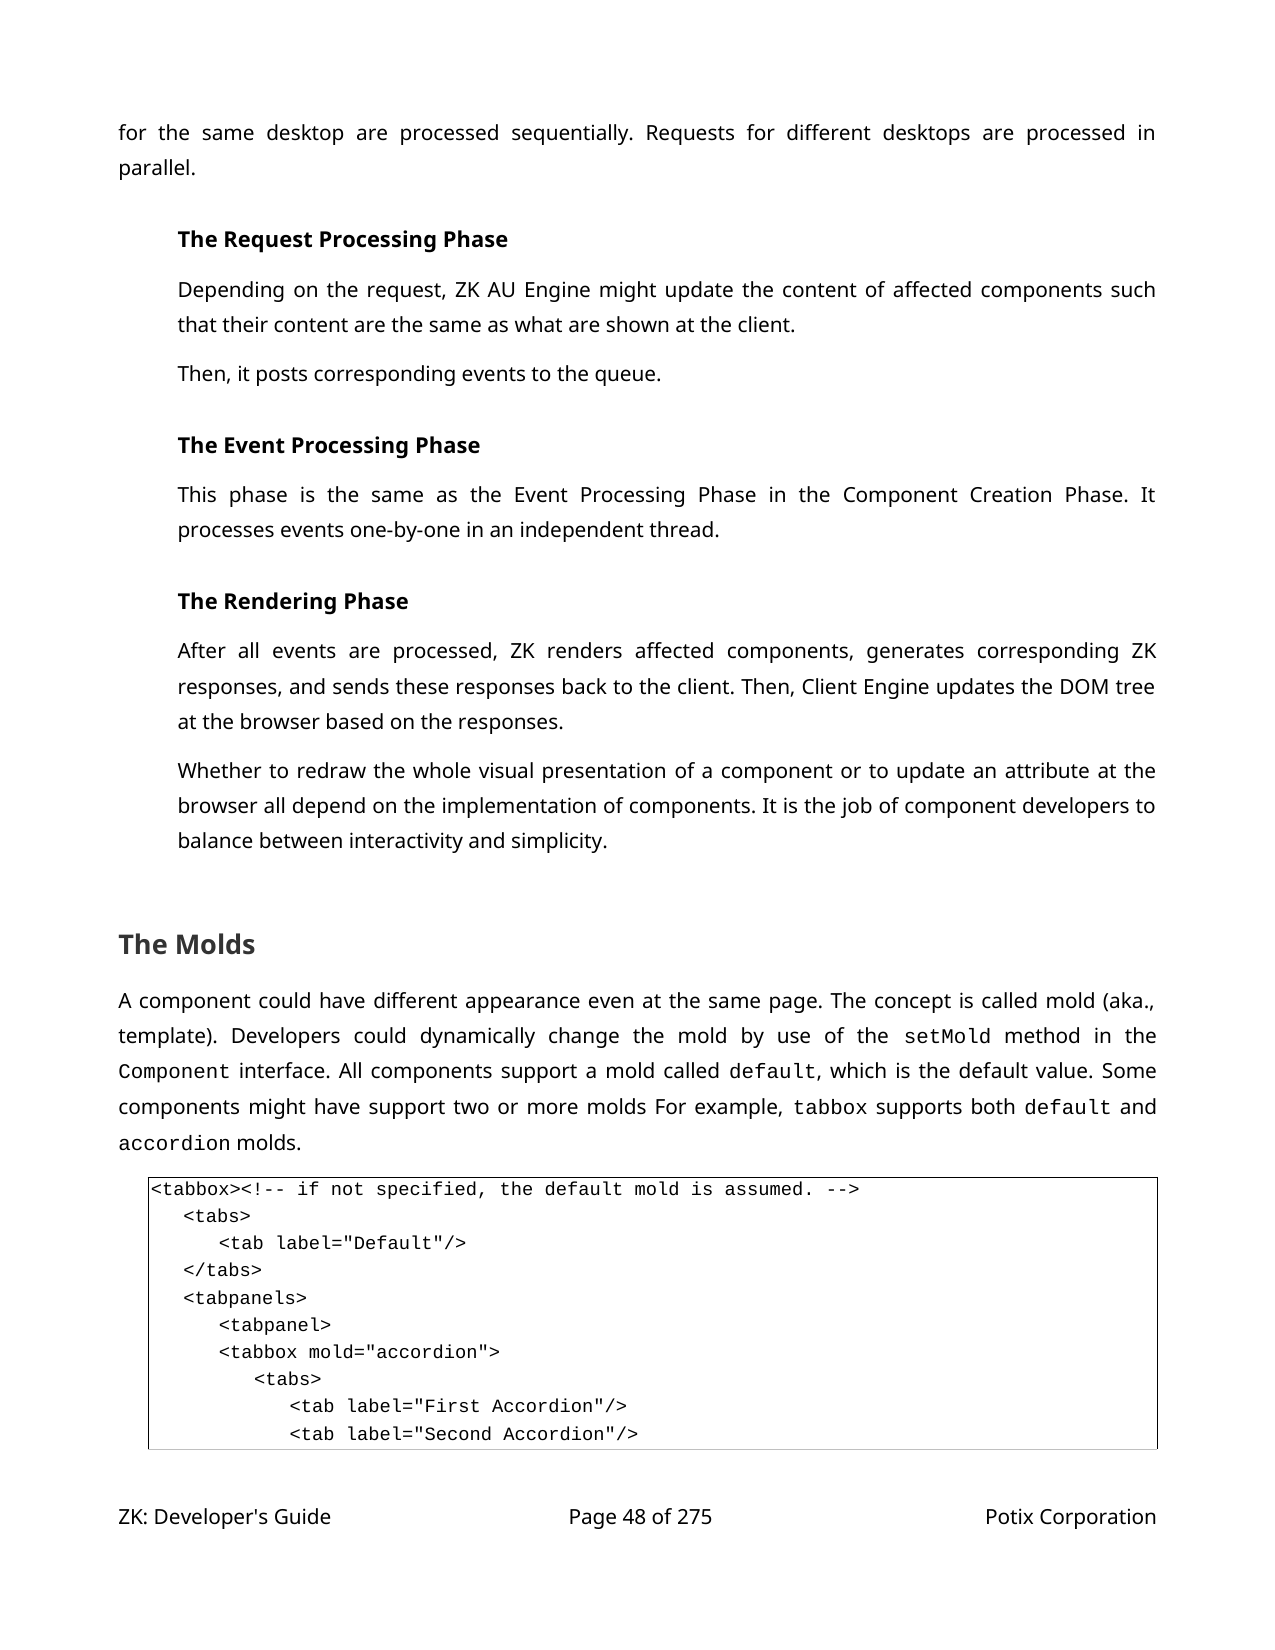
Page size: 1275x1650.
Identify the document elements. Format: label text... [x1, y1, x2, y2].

text <tab label="Second Accordion"/> [149, 1421, 1157, 1449]
text <tabbox><!-- if not specified, the default mold is assumed. --> [149, 1178, 1157, 1201]
text <tabs> [149, 1204, 1157, 1228]
text for the same desktop are processed sequentially. Requests for different desktops are processed in parallel. [118, 118, 1157, 182]
text <tabbox mold="accordion"> [149, 1340, 1157, 1364]
text <tabpanel> [149, 1313, 1157, 1337]
text <tabs> [149, 1367, 1157, 1391]
text </tabs> [149, 1258, 1157, 1283]
text <tab label="Default"/> [149, 1231, 1157, 1255]
subtitle The Rendering Phase [177, 586, 1157, 616]
text This phase is the same as the Event Processing Phase in the Component Creation Phase. It processes events one-by-one in an independent thread. [177, 480, 1157, 543]
subtitle The Molds [118, 925, 1157, 962]
text Then, it posts corresponding events to the queue. [177, 359, 1157, 387]
text <tabpanels> [149, 1286, 1157, 1310]
subtitle The Request Processing Phase [177, 224, 1157, 254]
text A component could have different appearance even at the same page. The concept is called mold (aka., template). Developers could dynamically change the mold by use of the setMold method in the Component interface. All components support a mold called default, which is the default value. Some components might have support two or more molds For example, tabbox supports both default and accordion molds. [118, 986, 1157, 1156]
text <tab label="First Accordion"/> [149, 1394, 1157, 1418]
text Depending on the request, ZK AU Engine might update the content of affected components such that their content are the same as what are shown at the client. [177, 275, 1157, 338]
subtitle The Event Processing Phase [177, 429, 1157, 459]
text After all events are processed, ZK renders affected components, generates corresponding ZK responses, and sends these responses back to the client. Then, Client Engine updates the DOM tree at the browser based on the responses. [177, 637, 1157, 735]
text Whether to redraw the whole visual presentation of a component or to update an attribute at the browser all depend on the implementation of components. It is the job of component developers to balance between interactivity and simplicity. [177, 756, 1157, 854]
